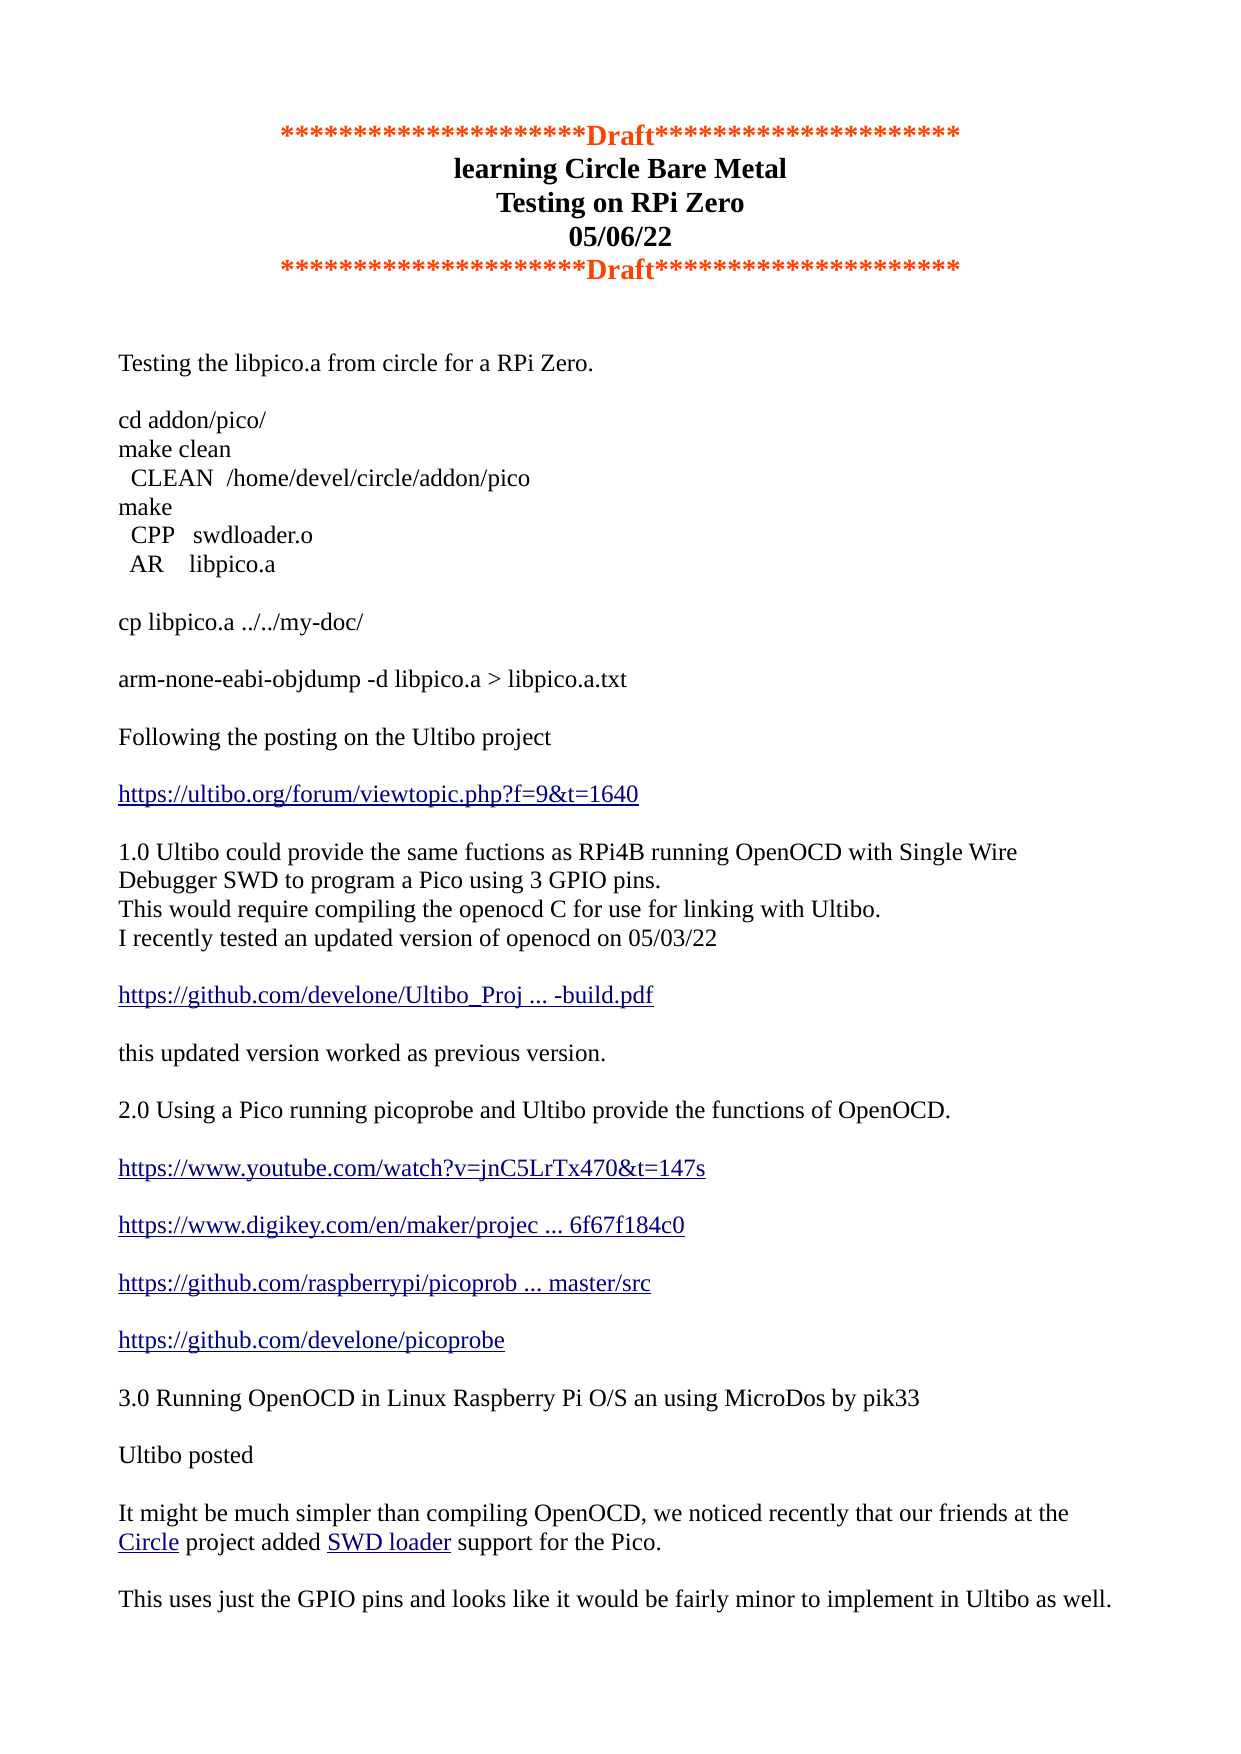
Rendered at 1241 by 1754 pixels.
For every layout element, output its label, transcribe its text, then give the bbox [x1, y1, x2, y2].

text AR libpico.a [118, 549, 1122, 578]
text Ultibo posted [118, 1441, 1122, 1469]
text cd addon/pico/ [118, 406, 1122, 434]
text *********************Draft********************* [118, 252, 1122, 286]
text *********************Draft********************* [118, 118, 1122, 152]
text CLEAN /home/devel/circle/addon/pico [118, 463, 1122, 492]
text It might be much simpler than compiling OpenOCD, we noticed recently that our friends at the Circle project added SWD loader support for the Pico. This uses just the GPIO pins and looks like it would be fairly minor to implement in Ultibo as well. [118, 1469, 1122, 1613]
text make [118, 492, 1122, 521]
text cp libpico.a ../../my-doc/ [118, 607, 1122, 636]
text Testing on RPi Zero [118, 185, 1122, 219]
text make clean [118, 434, 1122, 463]
text Following the posting on the Ultibo project [118, 722, 1122, 751]
text Testing the libpico.a from circle for a RPi Zero. [118, 348, 1122, 377]
text CPP swdloader.o [118, 521, 1122, 549]
text 1.0 Ultibo could provide the same fuctions as RPi4B running OpenOCD with Single Wire Debugger SWD to program a Pico using 3 GPIO pins. This would require compiling the openocd C for use for linking with Ultibo. I recently tested an updated version of openocd on 05/03/22 https://github.com/develone/Ultibo_Proj ... -build.pdf this updated version worked as previous version. 2.0 Using a Pico running picoprobe and Ultibo provide the functions of OpenOCD. https://www.youtube.com/watch?v=jnC5LrTx470&t=147s https://www.digikey.com/en/maker/projec ... 6f67f184c0 https://github.com/raspberrypi/picoprob ... master/src https://github.com/develone/picoprobe 3.0 Running OpenOCD in Linux Raspberry Pi O/S an using MicroDos by pik33 [118, 837, 1122, 1412]
text arm-none-eabi-objdump -d libpico.a > libpico.a.txt [118, 664, 1122, 693]
text learning Circle Bare Metal [118, 152, 1122, 185]
text 05/06/22 [118, 219, 1122, 252]
text https://ultibo.org/forum/viewtopic.php?f=9&t=1640 [118, 779, 1122, 808]
